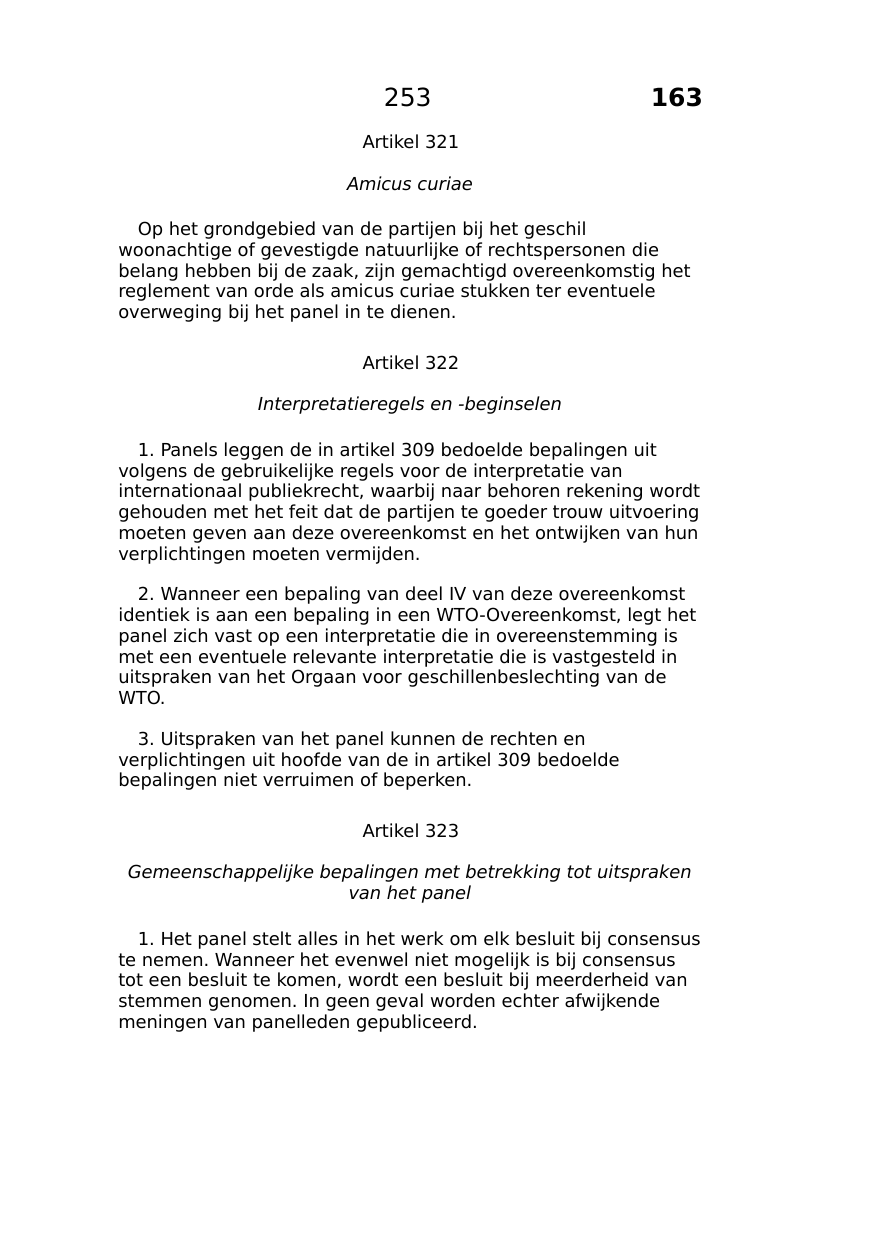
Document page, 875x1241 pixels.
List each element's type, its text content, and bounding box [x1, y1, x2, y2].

text 3. Uitspraken van het panel kunnen de rechten en verplichtingen uit hoofde van de in artikel 309 bedoelde bepalingen niet verruimen of beperken. [118, 729, 703, 791]
subtitle Artikel 323 Gemeenschappelijke bepalingen met betrekking tot uitspraken van het panel [118, 821, 703, 904]
subtitle Artikel 322 Interpretatieregels en -beginselen [118, 353, 703, 415]
text 1. Het panel stelt alles in het werk om elk besluit bij consensus te nemen. Wanneer het evenwel niet mogelijk is bij consensus tot een besluit te komen, wordt een besluit bij meerderheid van stemmen genomen. In geen geval worden echter afwijkende meningen van panelleden gepubliceerd. [118, 929, 703, 1032]
text 2. Wanneer een bepaling van deel IV van deze overeenkomst identiek is aan een bepaling in een WTO-Overeenkomst, legt het panel zich vast op een interpretatie die in overeenstemming is met een eventuele relevante interpretatie die is vastgesteld in uitspraken van het Orgaan voor geschillenbeslechting van de WTO. [118, 584, 703, 709]
subtitle Artikel 321 Amicus curiae [118, 132, 703, 194]
text Op het grondgebied van de partijen bij het geschil woonachtige of gevestigde natuurlijke of rechtspersonen die belang hebben bij de zaak, zijn gemachtigd overeenkomstig het reglement van orde als amicus curiae stukken ter eventuele overweging bij het panel in te dienen. [118, 219, 703, 323]
text 1. Panels leggen de in artikel 309 bedoelde bepalingen uit volgens de gebruikelijke regels voor de interpretatie van internationaal publiekrecht, waarbij naar behoren rekening wordt gehouden met het feit dat de partijen te goeder trouw uitvoering moeten geven aan deze overeenkomst en het ontwijken van hun verplichtingen moeten vermijden. [118, 440, 703, 564]
